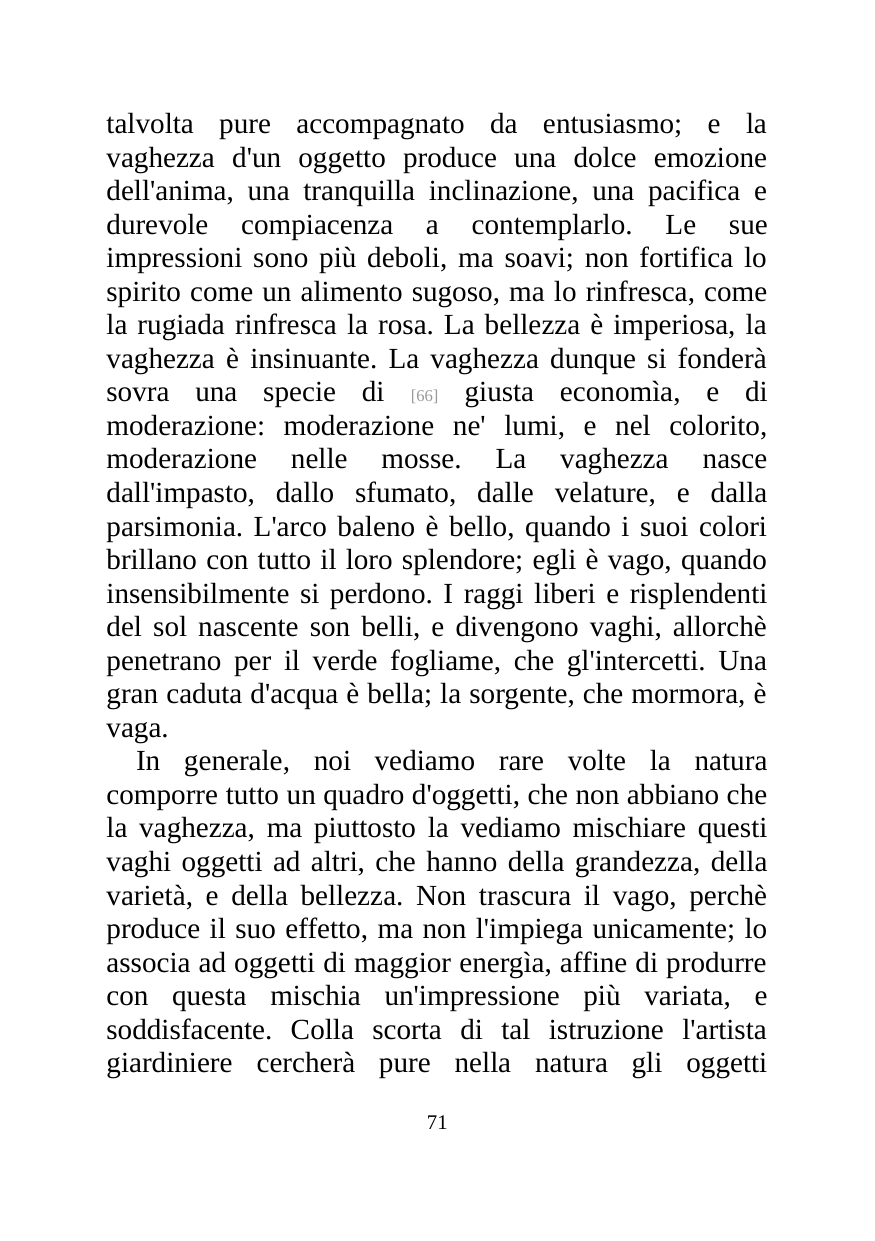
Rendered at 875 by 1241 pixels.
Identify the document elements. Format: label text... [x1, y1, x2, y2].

text talvolta pure accompagnato da entusiasmo; e la vaghezza d'un oggetto produce una dolce emozione dell'anima, una tranquilla inclinazione, una pacifica e durevole compiacenza a contemplarlo. Le sue impressioni sono più deboli, ma soavi; non fortifica lo spirito come un alimento sugoso, ma lo rinfresca, come la rugiada rinfresca la rosa. La bellezza è imperiosa, la vaghezza è insinuante. La vaghezza dunque si fonderà sovra una specie di [66] giusta economìa, e di moderazione: moderazione ne' lumi, e nel colorito, moderazione nelle mosse. La vaghezza nasce dall'impasto, dallo sfumato, dalle velature, e dalla parsimonia. L'arco baleno è bello, quando i suoi colori brillano con tutto il loro splendore; egli è vago, quando insensibilmente si perdono. I raggi liberi e risplendenti del sol nascente son belli, e divengono vaghi, allorchè penetrano per il verde fogliame, che gl'intercetti. Una gran caduta d'acqua è bella; la sorgente, che mormora, è vaga. [106, 106, 768, 743]
text In generale, noi vediamo rare volte la natura comporre tutto un quadro d'oggetti, che non abbiano che la vaghezza, ma piuttosto la vediamo mischiare questi vaghi oggetti ad altri, che hanno della grandezza, della varietà, e della bellezza. Non trascura il vago, perchè produce il suo effetto, ma non l'impiega unicamente; lo associa ad oggetti di maggior energìa, affine di produrre con questa mischia un'impressione più variata, e soddisfacente. Colla scorta di tal istruzione l'artista giardiniere cercherà pure nella natura gli oggetti [106, 743, 768, 1079]
